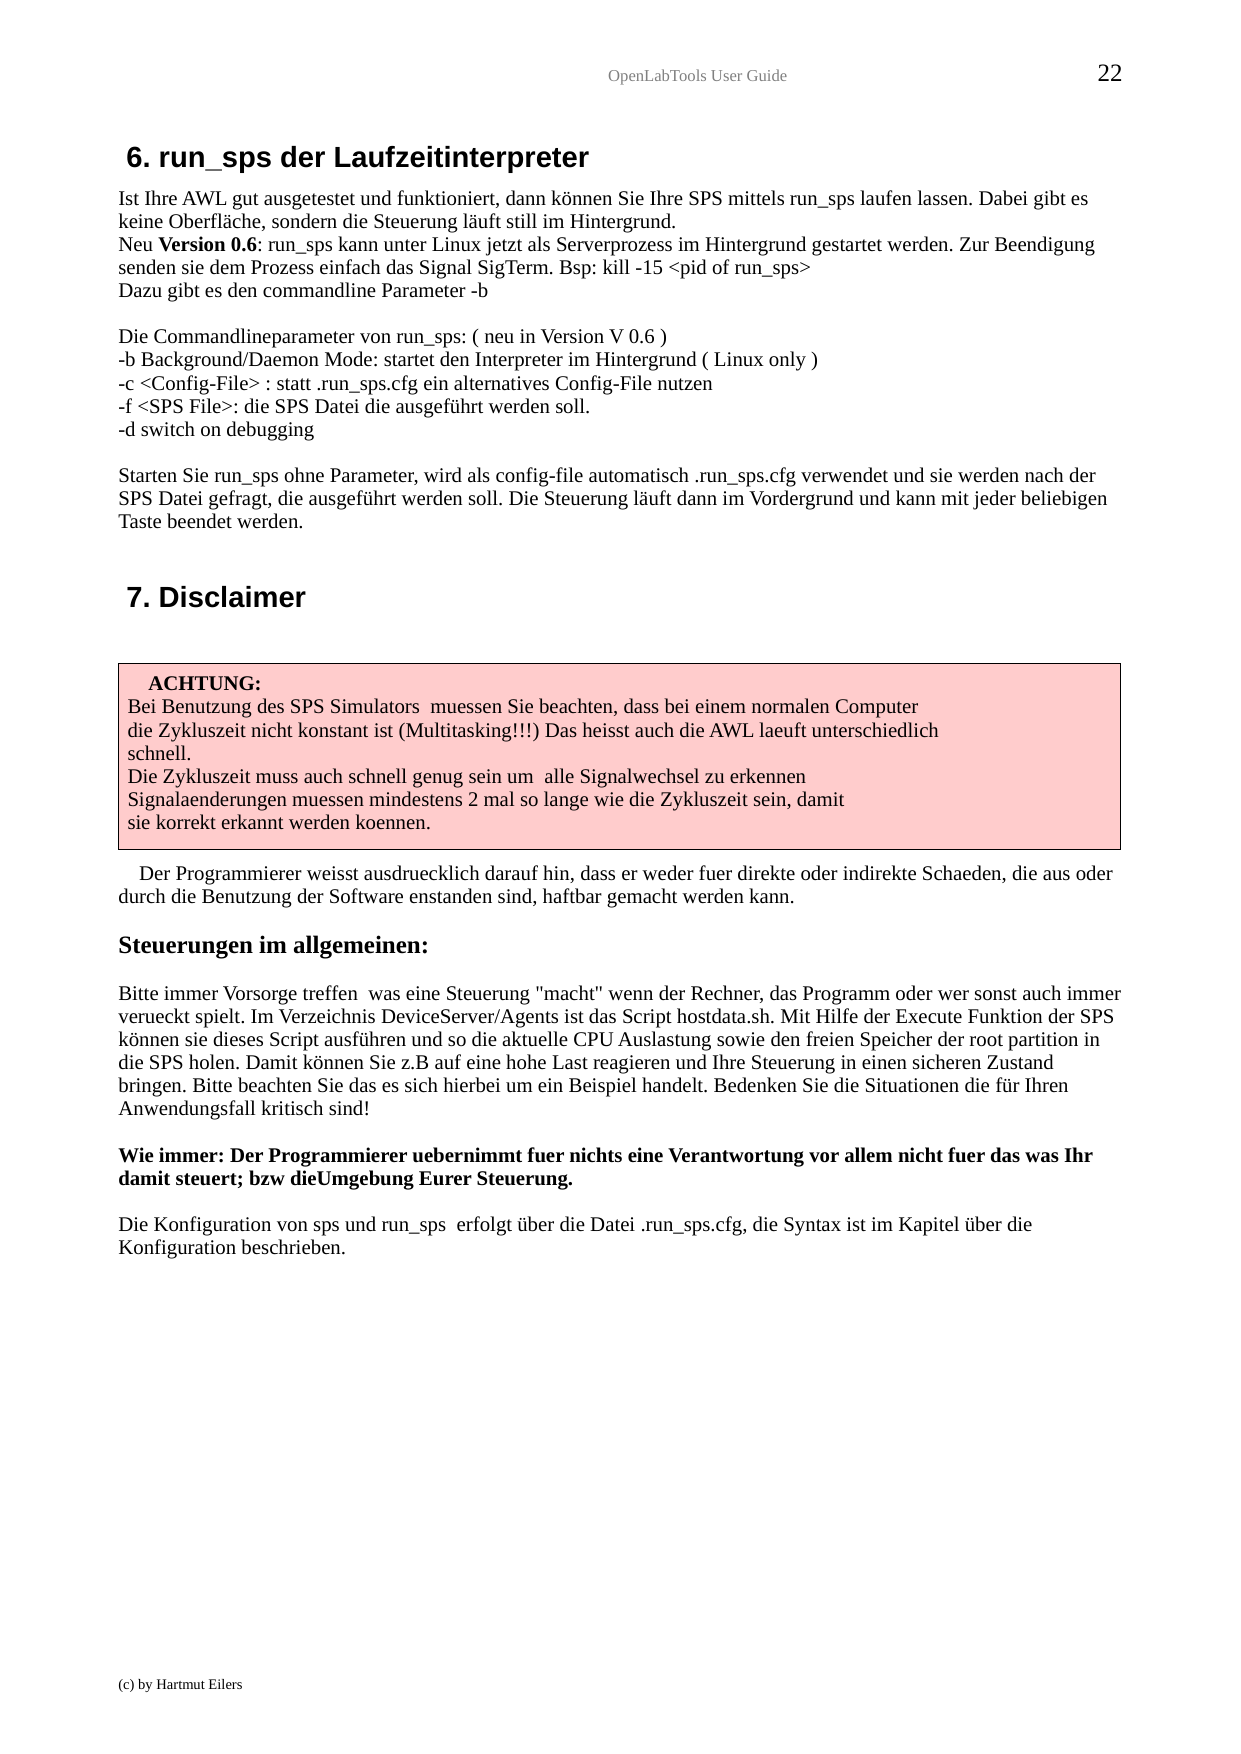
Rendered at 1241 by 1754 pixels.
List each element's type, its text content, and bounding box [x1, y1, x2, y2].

text Ist Ihre AWL gut ausgetestet und funktioniert, dann können Sie Ihre SPS mittels run_sps laufen lassen. Dabei gibt es keine Oberfläche, sondern die Steuerung läuft still im Hintergrund. [118, 186, 1122, 233]
text Bei Benutzung des SPS Simulators muessen Sie beachten, dass bei einem normalen Computer [127, 695, 1111, 718]
text Die Zykluszeit muss auch schnell genug sein um alle Signalwechsel zu erkennen Signalaenderungen muessen mindestens 2 mal so lange wie die Zykluszeit sein, damit sie korrekt erkannt werden koennen. [127, 765, 1111, 834]
text Neu Version 0.6: run_sps kann unter Linux jetzt als Serverprozess im Hintergrund gestartet werden. Zur Beendigung senden sie dem Prozess einfach das Signal SigTerm. Bsp: kill -15 <pid of run_sps> [118, 233, 1122, 279]
subtitle 7. Disclaimer [118, 581, 1122, 614]
subtitle 6. run_sps der Laufzeitinterpreter [118, 141, 1122, 174]
text -f <SPS File>: die SPS Datei die ausgeführt werden soll. -d switch on debugging [118, 394, 1122, 441]
text Starten Sie run_sps ohne Parameter, wird als config-file automatisch .run_sps.cfg verwendet und sie werden nach der SPS Datei gefragt, die ausgeführt werden soll. Die Steuerung läuft dann im Vordergrund und kann mit jeder beliebigen Taste beendet werden. [118, 464, 1122, 533]
text Dazu gibt es den commandline Parameter -b [118, 279, 1122, 302]
text ACHTUNG: [127, 672, 1111, 695]
text die Zykluszeit nicht konstant ist (Multitasking!!!) Das heisst auch die AWL laeuft unterschiedlich [127, 718, 1111, 742]
text Die Commandlineparameter von run_sps: ( neu in Version V 0.6 ) [118, 325, 1122, 348]
text Der Programmierer weisst ausdruecklich darauf hin, dass er weder fuer direkte oder indirekte Schaeden, die aus oder durch die Benutzung der Software enstanden sind, haftbar gemacht werden kann. Steuerungen im allgemeinen: Bitte immer Vorsorge treffen was eine Steuerung "macht" wenn der Rechner, das Programm oder wer sonst auch immer verueckt spielt. Im Verzeichnis DeviceServer/Agents ist das Script hostdata.sh. Mit Hilfe der Execute Funktion der SPS können sie dieses Script ausführen und so die aktuelle CPU Auslastung sowie den freien Speicher der root partition in die SPS holen. Damit können Sie z.B auf eine hohe Last reagieren und Ihre Steuerung in einen sicheren Zustand bringen. Bitte beachten Sie das es sich hierbei um ein Beispiel handelt. Bedenken Sie die Situationen die für Ihren Anwendungsfall kritisch sind! Wie immer: Der Programmierer uebernimmt fuer nichts eine Verantwortung vor allem nicht fuer das was Ihr damit steuert; bzw dieUmgebung Eurer Steuerung. Die Konfiguration von sps und run_sps erfolgt über die Datei .run_sps.cfg, die Syntax ist im Kapitel über die Konfiguration beschrieben. [118, 649, 1122, 1259]
text schnell. [127, 742, 1111, 765]
text -b Background/Daemon Mode: startet den Interpreter im Hintergrund ( Linux only ) [118, 348, 1122, 371]
text -c <Config-File> : statt .run_sps.cfg ein alternatives Config-File nutzen [118, 371, 1122, 394]
